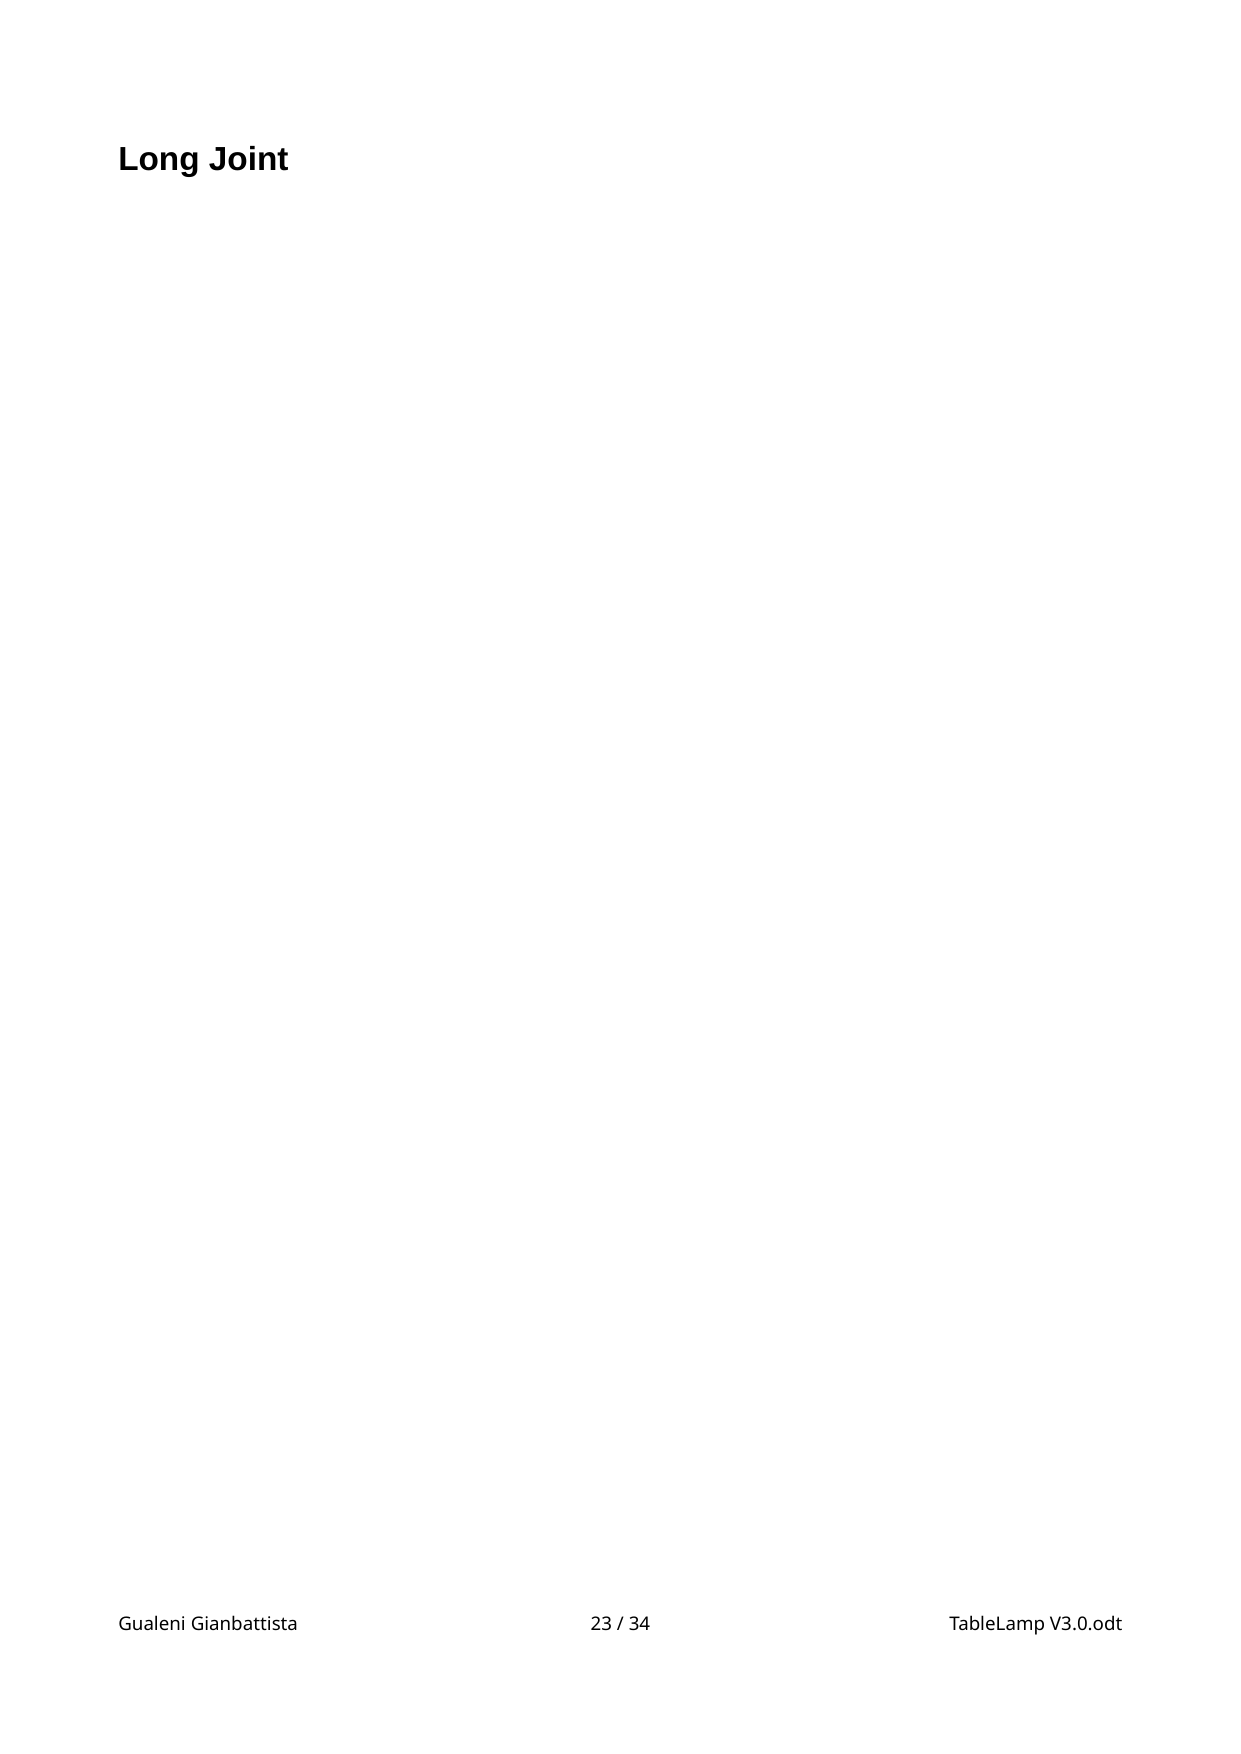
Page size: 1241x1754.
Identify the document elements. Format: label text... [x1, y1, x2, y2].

subtitle Long Joint [118, 139, 1122, 177]
